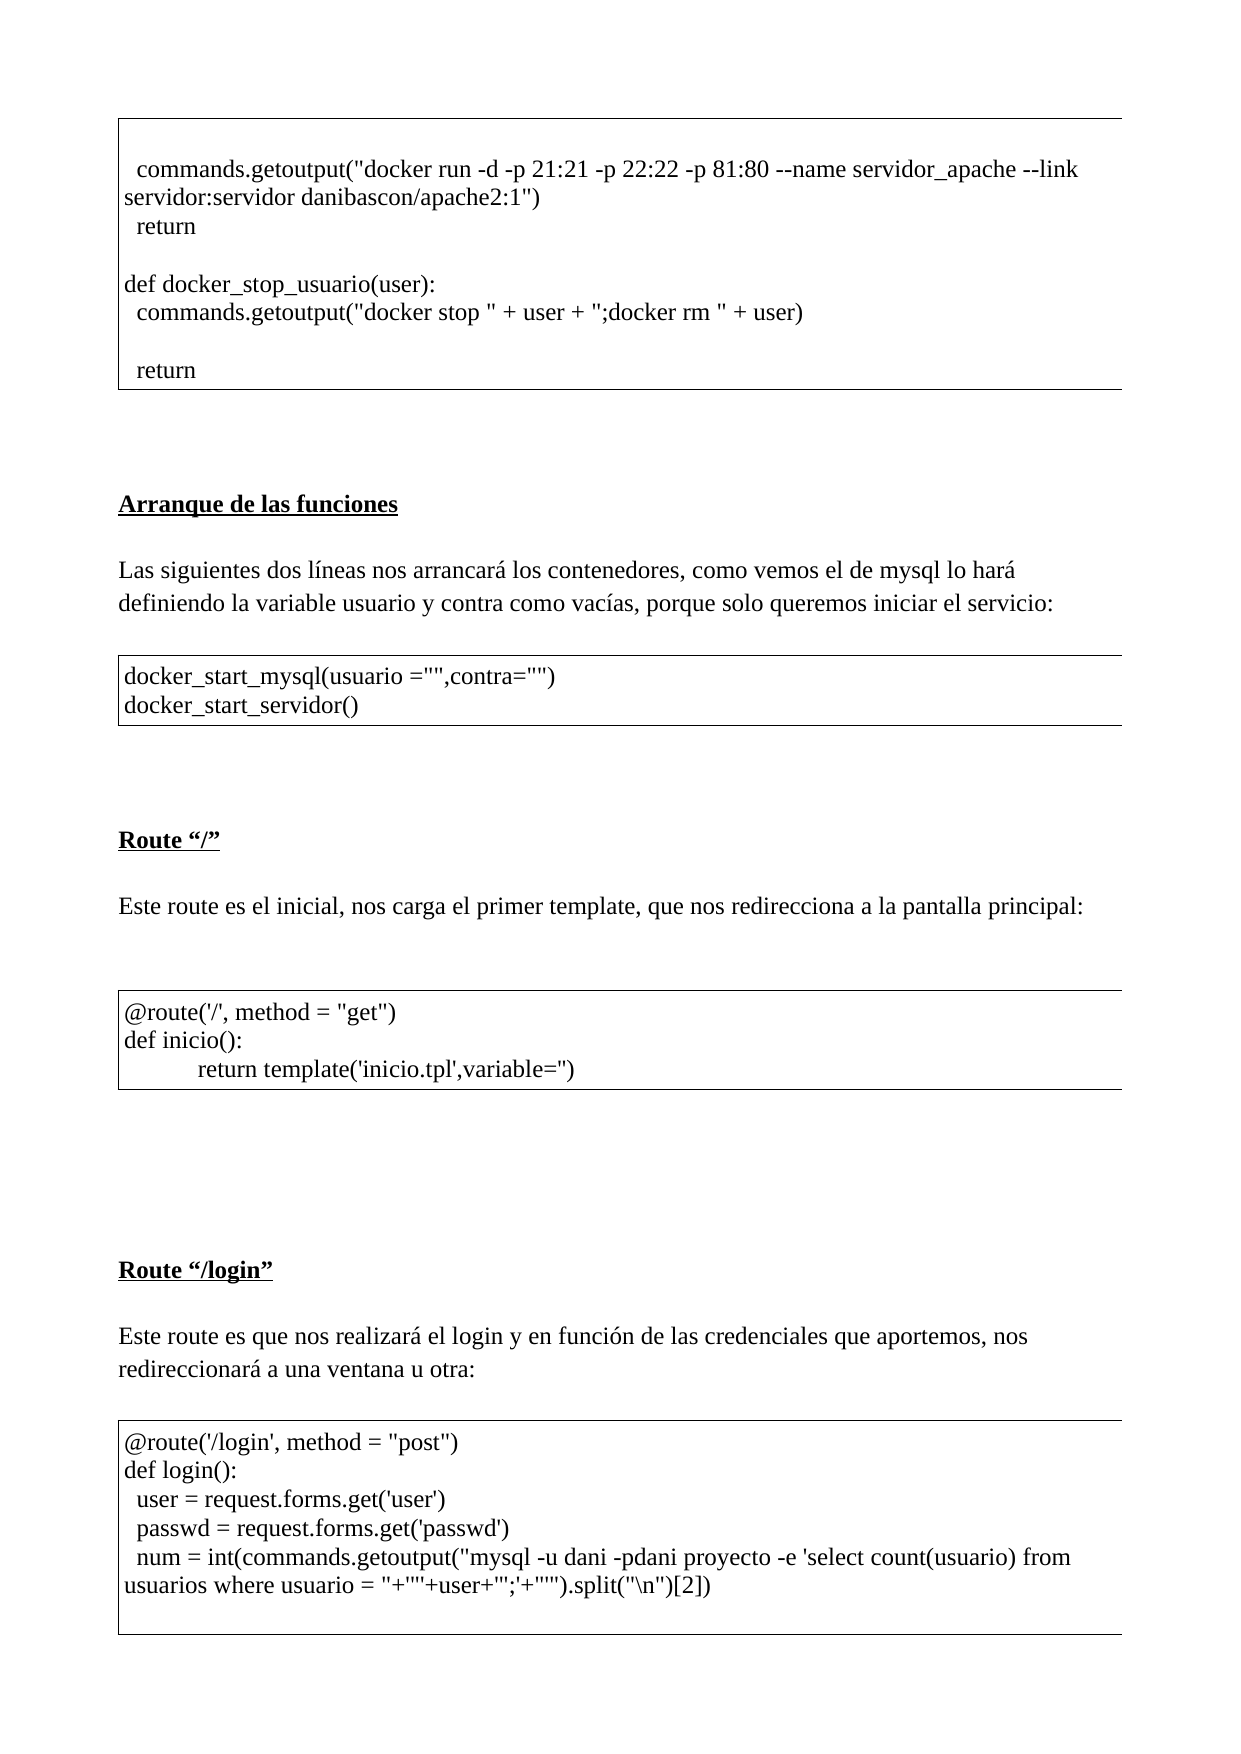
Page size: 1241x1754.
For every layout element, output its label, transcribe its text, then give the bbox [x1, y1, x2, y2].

table_header @route('/', method = "get") def inicio(): return template('inicio.tpl',variable='') [119, 991, 1122, 1088]
text Arranque de las funciones [118, 489, 1122, 518]
table_header @route('/login', method = "post") def login(): user = request.forms.get('user') passwd = request.forms.get('passwd') num = int(commands.getoutput("mysql -u dani -pdani proyecto -e 'select count(usuario) from usuarios where usuario = "+'"'+user+'";'+"'").split("\n")[2]) [119, 1421, 1122, 1633]
text Este route es el inicial, nos carga el primer template, que nos redirecciona a la pantalla principal: [118, 891, 1122, 919]
table_header docker_start_mysql(usuario ="",contra="") docker_start_servidor() [119, 656, 1122, 724]
text Route “/” [118, 825, 1122, 853]
text Este route es que nos realizará el login y en función de las credenciales que aportemos, nos redireccionará a una ventana u otra: [118, 1321, 1122, 1382]
table_header commands.getoutput("docker run -d -p 21:21 -p 22:22 -p 81:80 --name servidor_apache --link servidor:servidor danibascon/apache2:1") return def docker_stop_usuario(user): commands.getoutput("docker stop " + user + ";docker rm " + user) return [119, 119, 1122, 389]
text Las siguientes dos líneas nos arrancará los contenedores, como vemos el de mysql lo hará definiendo la variable usuario y contra como vacías, porque solo queremos iniciar el servicio: [118, 556, 1122, 617]
text Route “/login” [118, 1255, 1122, 1283]
